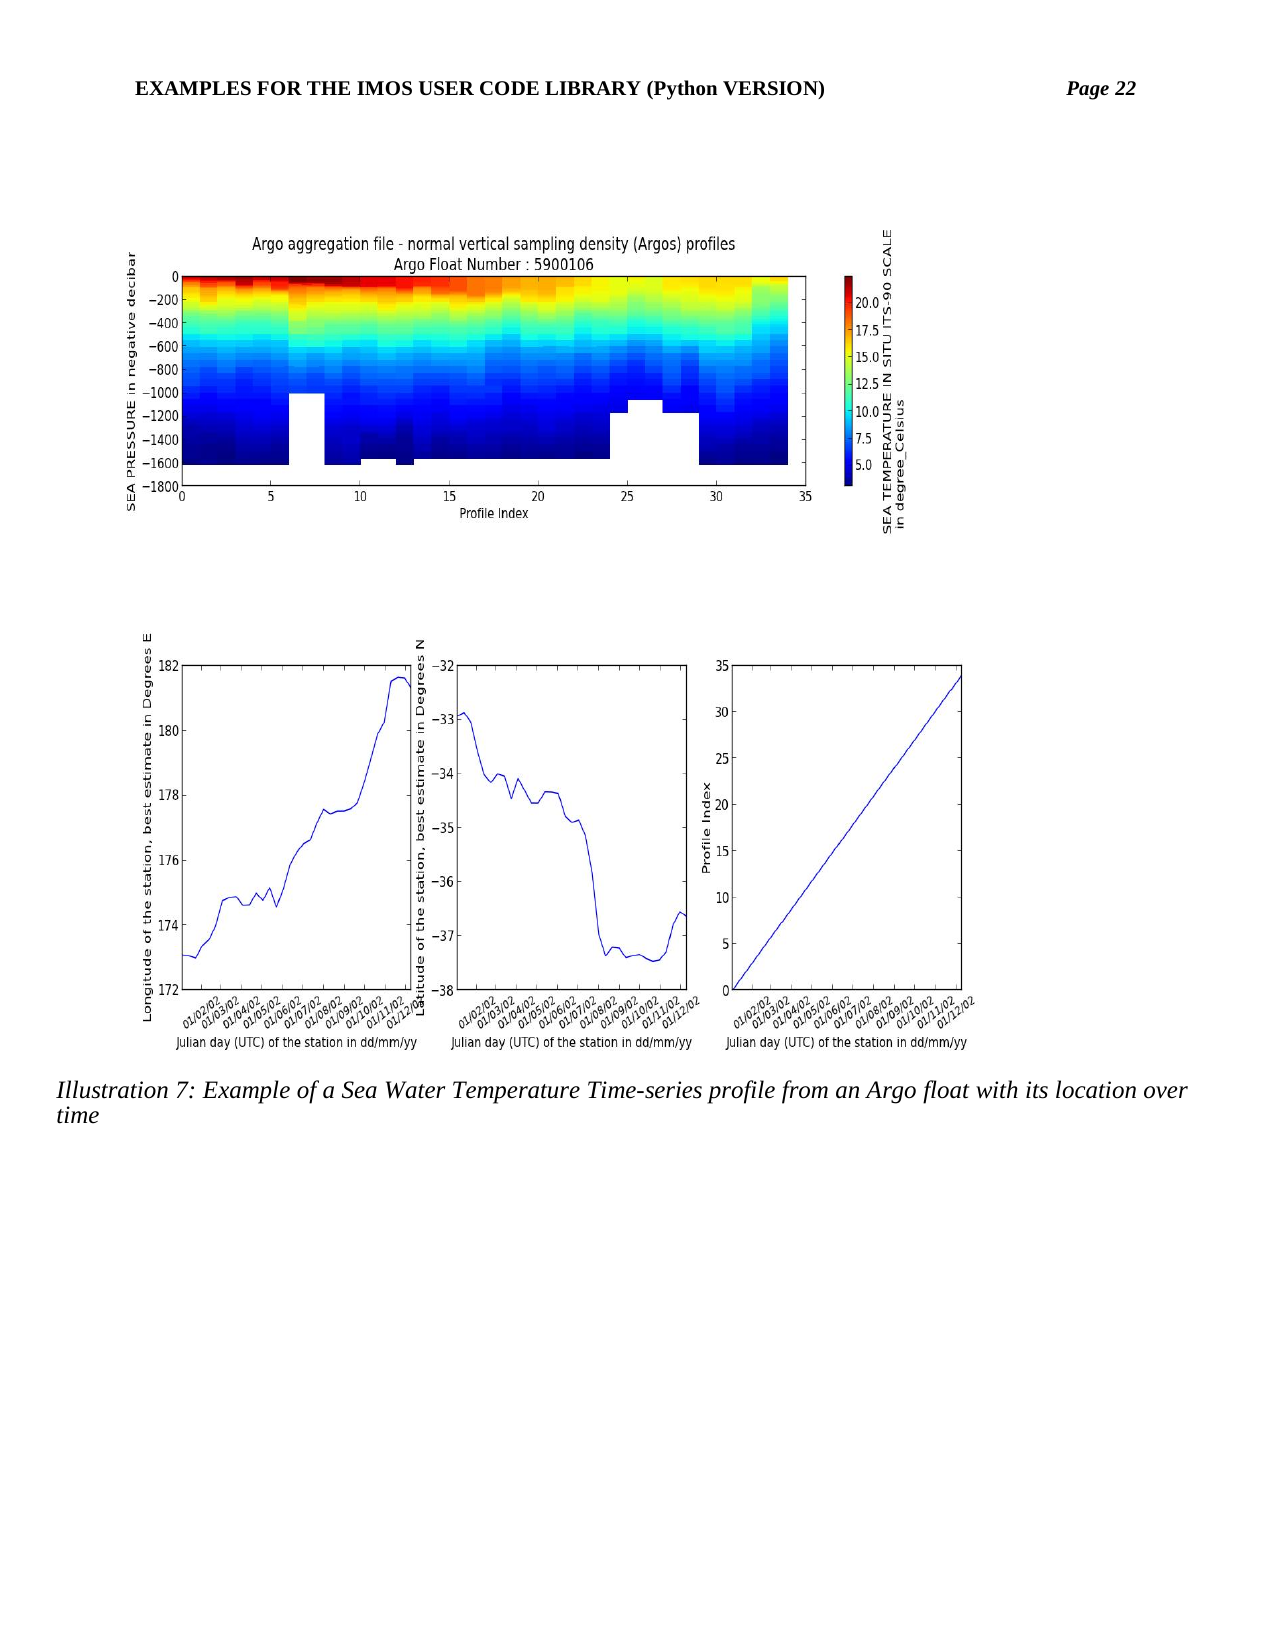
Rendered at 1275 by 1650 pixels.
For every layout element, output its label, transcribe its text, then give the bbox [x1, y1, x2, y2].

text Illustration 7: Example of a Sea Water Temperature Time-series profile from an Argo float with its location over time [56, 1079, 1219, 1128]
picture [56, 187, 1062, 1079]
